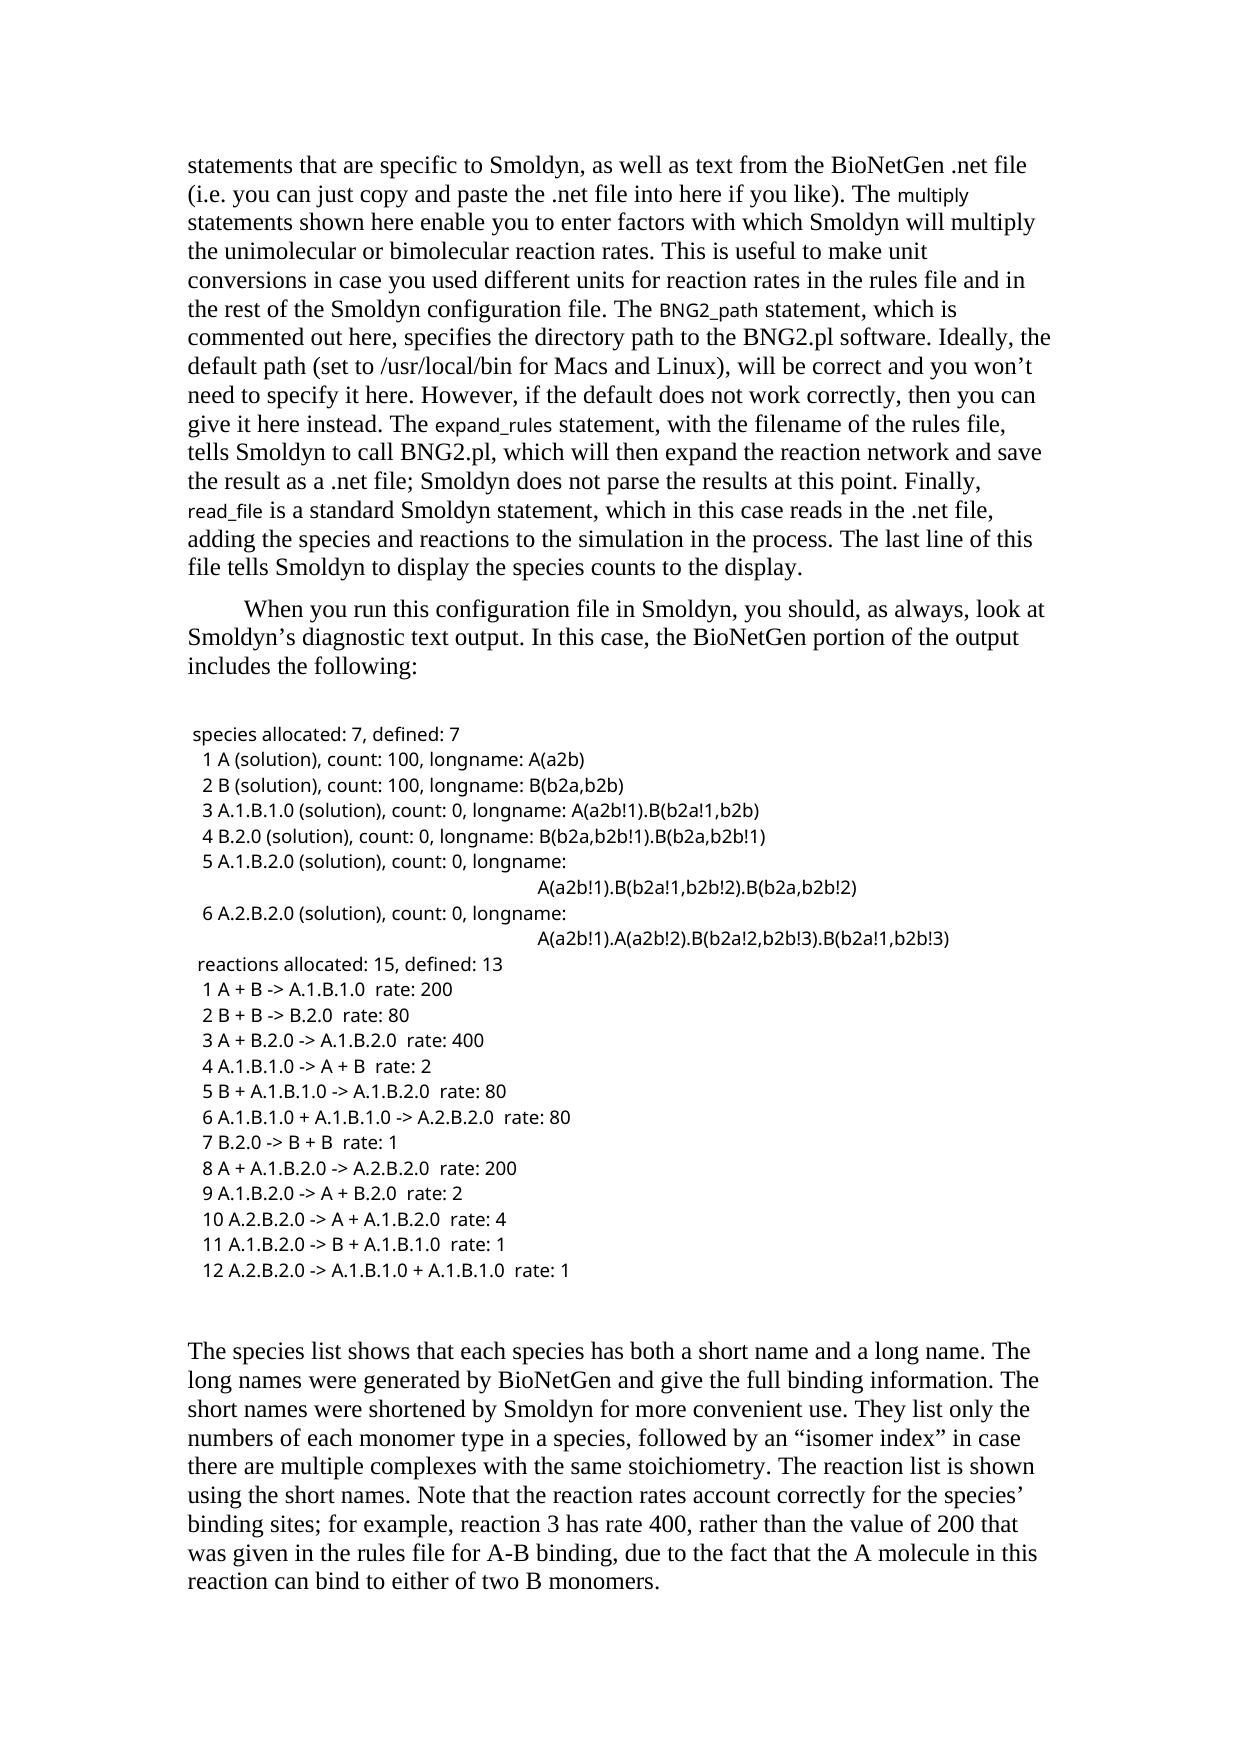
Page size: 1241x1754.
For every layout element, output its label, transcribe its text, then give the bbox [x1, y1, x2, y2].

text A(a2b!1).B(b2a!1,b2b!2).B(b2a,b2b!2) [187, 874, 1053, 900]
text 3 A + B.2.0 -> A.1.B.2.0 rate: 400 [187, 1027, 1053, 1053]
text 1 A (solution), count: 100, longname: A(a2b) [187, 747, 1053, 772]
text 7 B.2.0 -> B + B rate: 1 [187, 1129, 1053, 1155]
text 4 B.2.0 (solution), count: 0, longname: B(b2a,b2b!1).B(b2a,b2b!1) [187, 823, 1053, 849]
text A(a2b!1).A(a2b!2).B(b2a!2,b2b!3).B(b2a!1,b2b!3) [187, 925, 1053, 951]
text 2 B (solution), count: 100, longname: B(b2a,b2b) [187, 772, 1053, 798]
text 1 A + B -> A.1.B.1.0 rate: 200 [187, 976, 1053, 1002]
text 9 A.1.B.2.0 -> A + B.2.0 rate: 2 [187, 1181, 1053, 1206]
text 8 A + A.1.B.2.0 -> A.2.B.2.0 rate: 200 [187, 1155, 1053, 1181]
text 3 A.1.B.1.0 (solution), count: 0, longname: A(a2b!1).B(b2a!1,b2b) [187, 798, 1053, 823]
text species allocated: 7, defined: 7 [187, 721, 1053, 747]
text reactions allocated: 15, defined: 13 [187, 951, 1053, 976]
text 5 B + A.1.B.1.0 -> A.1.B.2.0 rate: 80 [187, 1078, 1053, 1104]
text The species list shows that each species has both a short name and a long name. The long names were generated by BioNetGen and give the full binding information. The short names were shortened by Smoldyn for more convenient use. They list only the numbers of each monomer type in a species, followed by an “isomer index” in case there are multiple complexes with the same stoichiometry. The reaction list is shown using the short names. Note that the reaction rates account correctly for the species’ binding sites; for example, reaction 3 has rate 400, rather than the value of 200 that was given in the rules file for A-B binding, due to the fact that the A molecule in this reaction can bind to either of two B monomers. [187, 1336, 1053, 1595]
text 6 A.2.B.2.0 (solution), count: 0, longname: [187, 900, 1053, 925]
text 4 A.1.B.1.0 -> A + B rate: 2 [187, 1053, 1053, 1078]
text 6 A.1.B.1.0 + A.1.B.1.0 -> A.2.B.2.0 rate: 80 [187, 1104, 1053, 1129]
text statements that are specific to Smoldyn, as well as text from the BioNetGen .net file (i.e. you can just copy and paste the .net file into here if you like). The multiply statements shown here enable you to enter factors with which Smoldyn will multiply the unimolecular or bimolecular reaction rates. This is useful to make unit conversions in case you used different units for reaction rates in the rules file and in the rest of the Smoldyn configuration file. The BNG2_path statement, which is commented out here, specifies the directory path to the BNG2.pl software. Ideally, the default path (set to /usr/local/bin for Macs and Linux), will be correct and you won’t need to specify it here. However, if the default does not work correctly, then you can give it here instead. The expand_rules statement, with the filename of the rules file, tells Smoldyn to call BNG2.pl, which will then expand the reaction network and save the result as a .net file; Smoldyn does not parse the results at this point. Finally, read_file is a standard Smoldyn statement, which in this case reads in the .net file, adding the species and reactions to the simulation in the process. The last line of this file tells Smoldyn to display the species counts to the display. [187, 150, 1053, 581]
text 5 A.1.B.2.0 (solution), count: 0, longname: [187, 849, 1053, 874]
text 10 A.2.B.2.0 -> A + A.1.B.2.0 rate: 4 [187, 1206, 1053, 1232]
text 12 A.2.B.2.0 -> A.1.B.1.0 + A.1.B.1.0 rate: 1 [187, 1257, 1053, 1283]
text 2 B + B -> B.2.0 rate: 80 [187, 1002, 1053, 1027]
text When you run this configuration file in Smoldyn, you should, as always, look at Smoldyn’s diagnostic text output. In this case, the BioNetGen portion of the output includes the following: [187, 594, 1053, 680]
text 11 A.1.B.2.0 -> B + A.1.B.1.0 rate: 1 [187, 1232, 1053, 1257]
